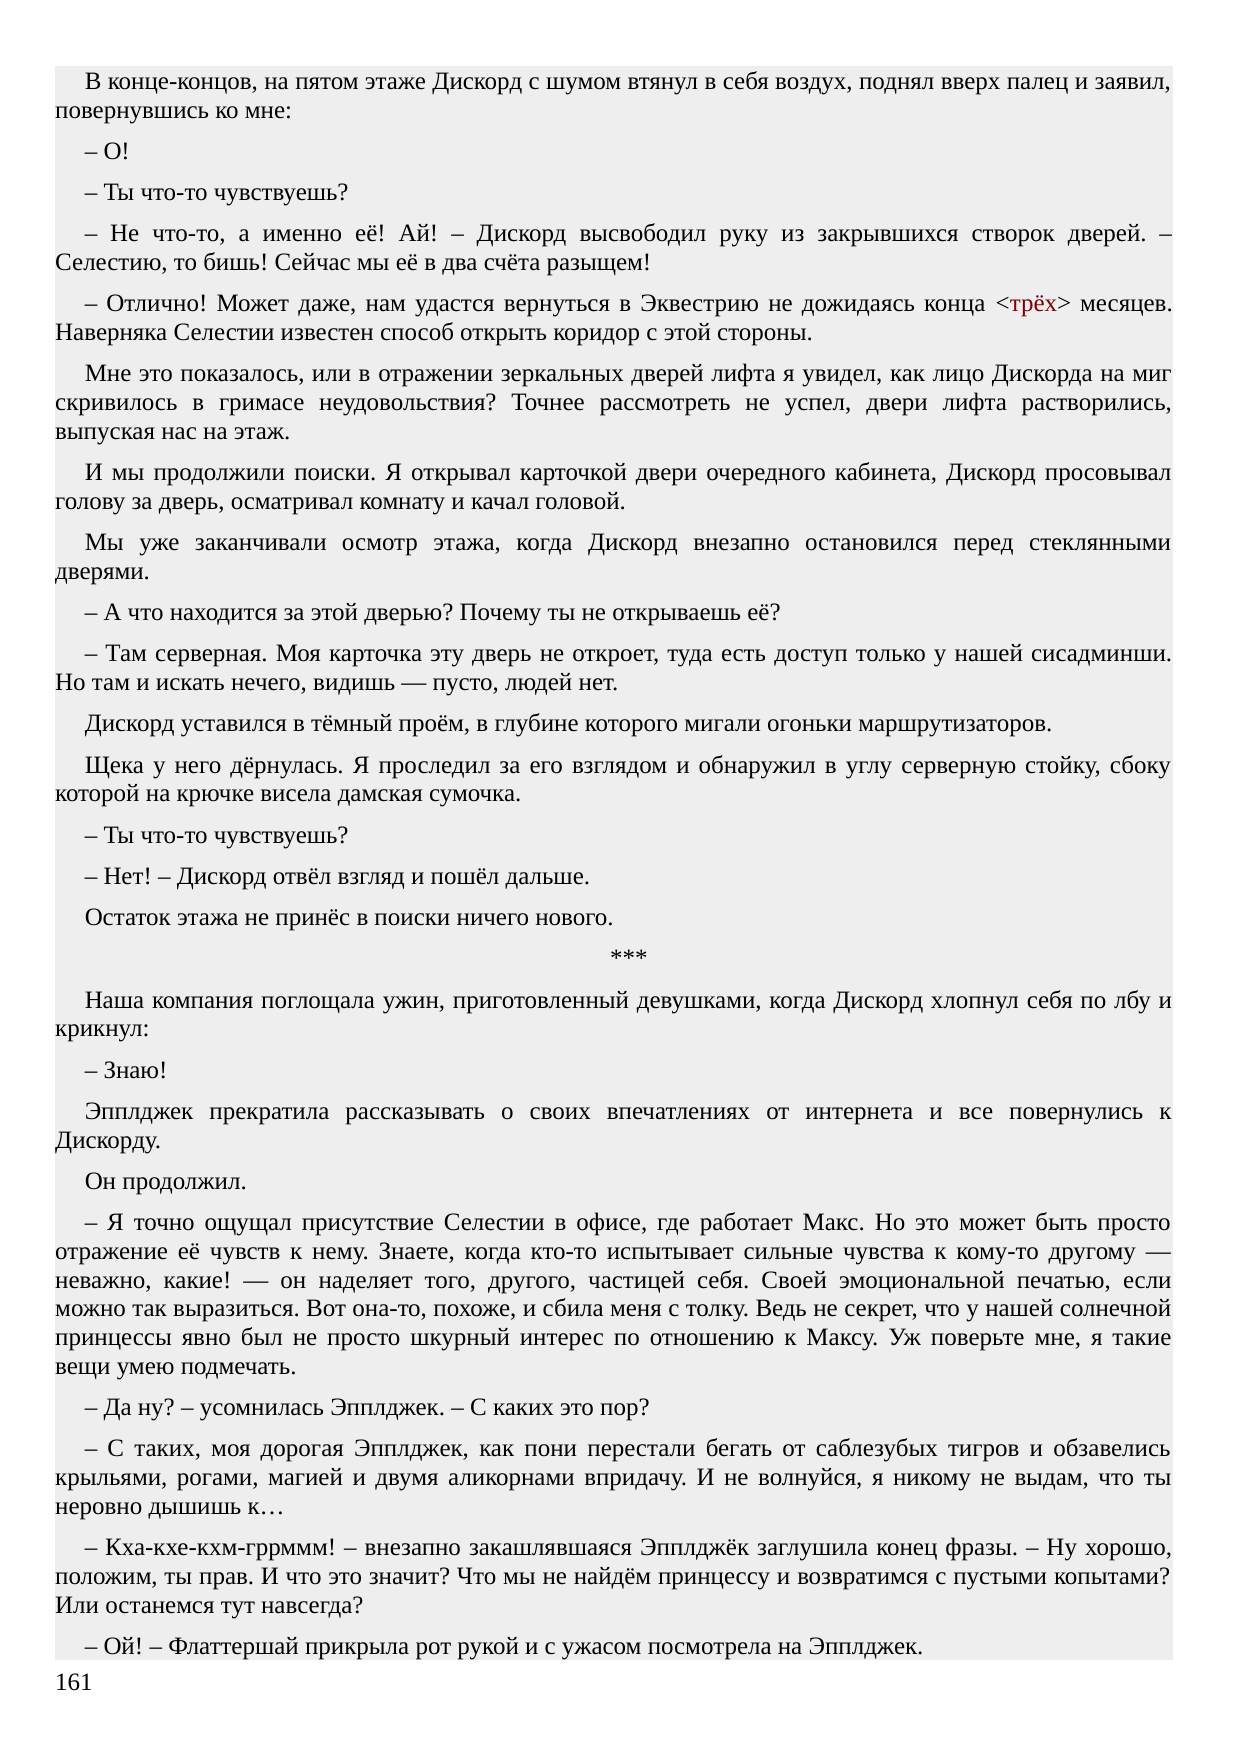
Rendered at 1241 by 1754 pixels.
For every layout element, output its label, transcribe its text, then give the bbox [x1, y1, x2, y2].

text Эпплджек прекратила рассказывать о своих впечатлениях от интернета и все повернулись к Дискорду. [55, 1096, 1173, 1153]
text – Не что-то, а именно её! Ай! – Дискорд высвободил руку из закрывшихся створок дверей. – Селестию, то бишь! Сейчас мы её в два счёта разыщем! [55, 218, 1173, 276]
text Наша компания поглощала ужин, приготовленный девушками, когда Дискорд хлопнул себя по лбу и крикнул: [55, 985, 1173, 1042]
text – Там серверная. Моя карточка эту дверь не откроет, туда есть доступ только у нашей сисадминши. Но там и искать нечего, видишь — пусто, людей нет. [55, 638, 1173, 696]
text Он продолжил. [55, 1166, 1173, 1195]
text – О! [55, 136, 1173, 165]
text – Я точно ощущал присутствие Селестии в офисе, где работает Макс. Но это может быть просто отражение её чувств к нему. Знаете, когда кто-то испытывает сильные чувства к кому-то другому — неважно, какие! — он наделяет того, другого, частицей себя. Своей эмоциональной печатью, если можно так выразиться. Вот она-то, похоже, и сбила меня с толку. Ведь не секрет, что у нашей солнечной принцессы явно был не просто шкурный интерес по отношению к Максу. Уж поверьте мне, я такие вещи умею подмечать. [55, 1207, 1173, 1380]
text – Ты что-то чувствуешь? [55, 177, 1173, 206]
text Мы уже заканчивали осмотр этажа, когда Дискорд внезапно остановился перед стеклянными дверями. [55, 527, 1173, 585]
text *** [55, 943, 1173, 972]
text И мы продолжили поиски. Я открывал карточкой двери очередного кабинета, Дискорд просовывал голову за дверь, осматривал комнату и качал головой. [55, 457, 1173, 515]
text – Отлично! Может даже, нам удастся вернуться в Эквестрию не дожидаясь конца <трёх> месяцев. Наверняка Селестии известен способ открыть коридор с этой стороны. [55, 288, 1173, 346]
text – Да ну? – усомнилась Эпплджек. – С каких это пор? [55, 1392, 1173, 1421]
text – Ой! – Флаттершай прикрыла рот рукой и с ужасом посмотрела на Эпплджек. [55, 1631, 1173, 1660]
text – Ты что-то чувствуешь? [55, 820, 1173, 848]
text – Знаю! [55, 1055, 1173, 1083]
text Щека у него дёрнулась. Я проследил за его взглядом и обнаружил в углу серверную стойку, сбоку которой на крючке висела дамская сумочка. [55, 750, 1173, 807]
text Дискорд уставился в тёмный проём, в глубине которого мигали огоньки маршрутизаторов. [55, 708, 1173, 737]
text – А что находится за этой дверью? Почему ты не открываешь её? [55, 597, 1173, 626]
text В конце-концов, на пятом этаже Дискорд с шумом втянул в себя воздух, поднял вверх палец и заявил, повернувшись ко мне: [55, 66, 1173, 123]
text – Нет! – Дискорд отвёл взгляд и пошёл дальше. [55, 861, 1173, 890]
text Остаток этажа не принёс в поиски ничего нового. [55, 902, 1173, 931]
text Мне это показалось, или в отражении зеркальных дверей лифта я увидел, как лицо Дискорда на миг скривилось в гримасе неудовольствия? Точнее рассмотреть не успел, двери лифта растворились, выпуская нас на этаж. [55, 358, 1173, 445]
text – Кха-кхе-кхм-гррммм! – внезапно закашлявшаяся Эпплджёк заглушила конец фразы. – Ну хорошо, положим, ты прав. И что это значит? Что мы не найдём принцессу и возвратимся с пустыми копытами? Или останемся тут навсегда? [55, 1532, 1173, 1618]
text – С таких, моя дорогая Эпплджек, как пони перестали бегать от саблезубых тигров и обзавелись крыльями, рогами, магией и двумя аликорнами впридачу. И не волнуйся, я никому не выдам, что ты неровно дышишь к… [55, 1433, 1173, 1520]
